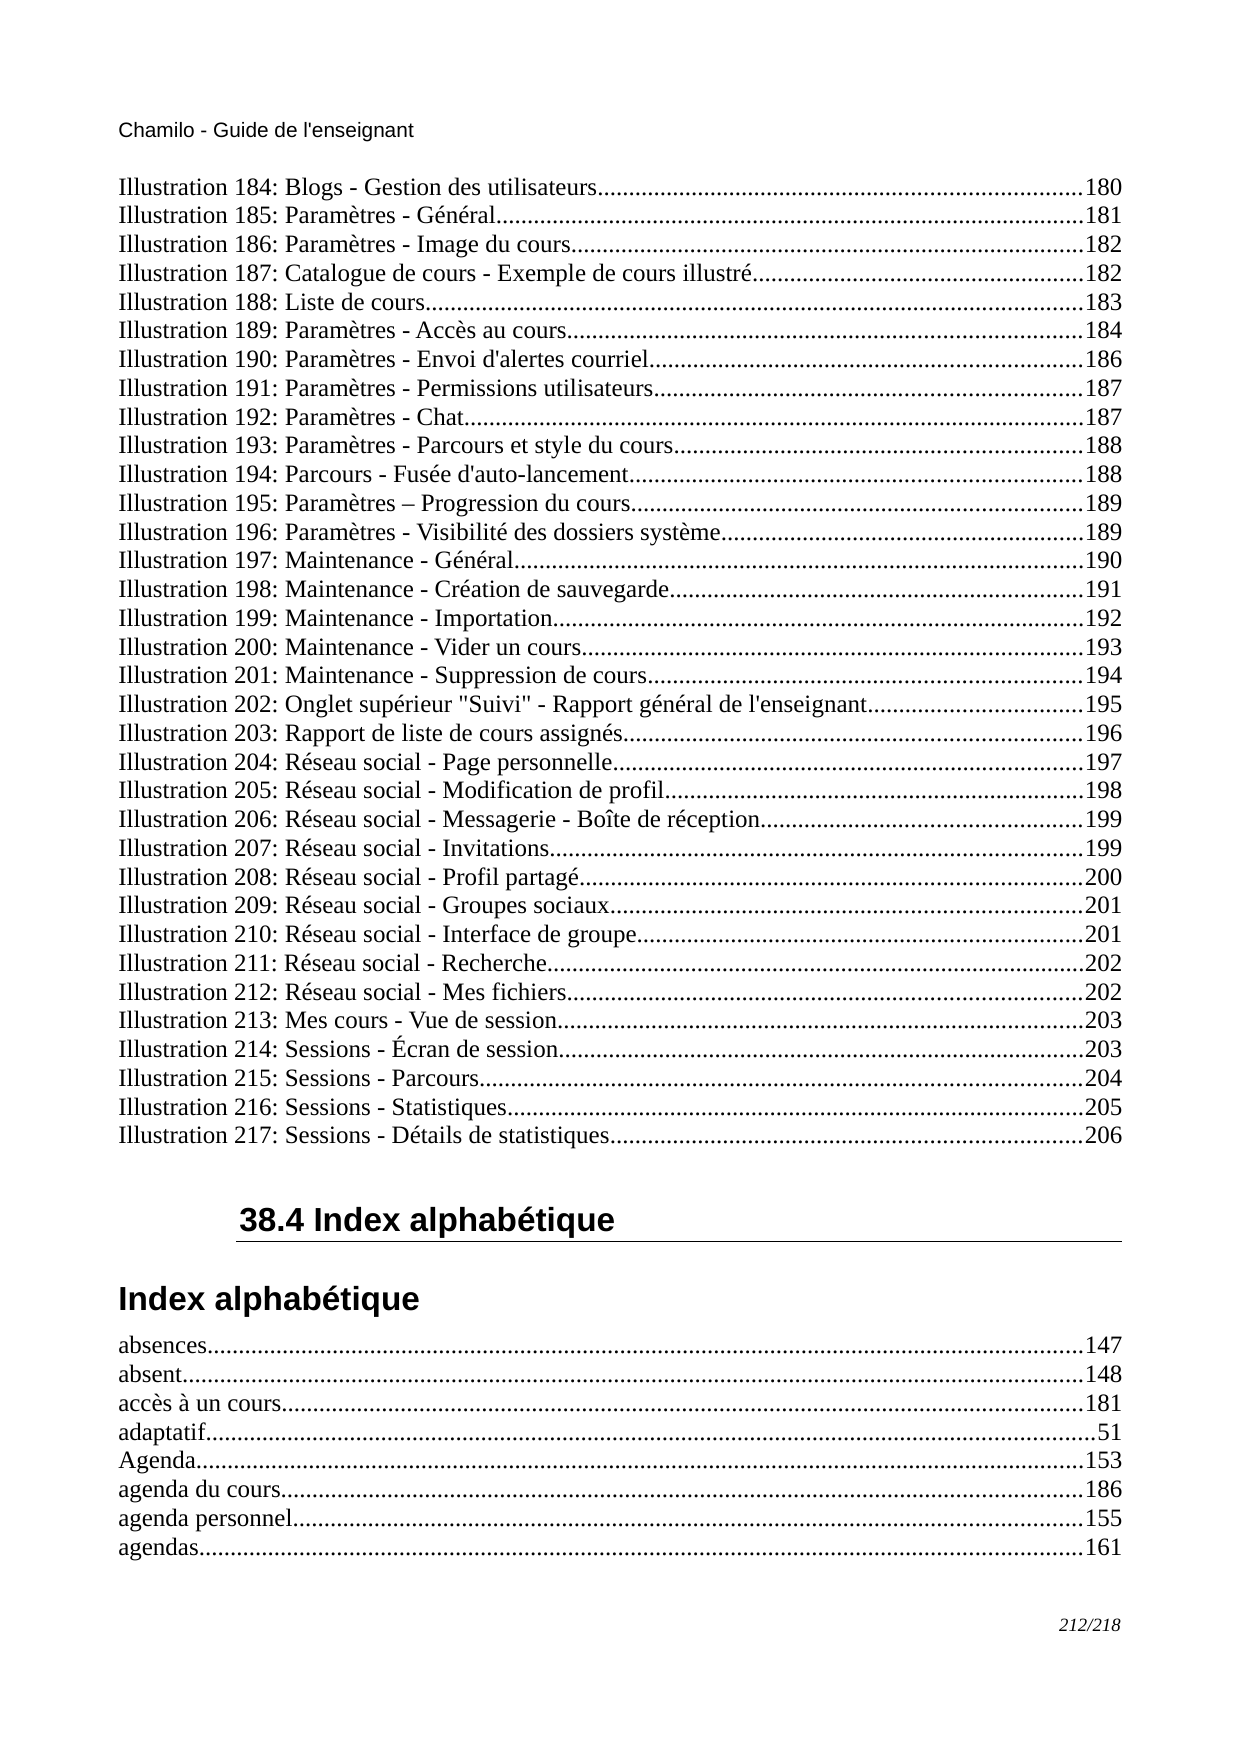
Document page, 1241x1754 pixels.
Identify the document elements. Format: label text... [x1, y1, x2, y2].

text Illustration 202: Onglet supérieur "Suivi" - Rapport général de l'enseignant 195 [118, 689, 1122, 718]
text Illustration 216: Sessions - Statistiques 205 [118, 1092, 1122, 1120]
text Illustration 205: Réseau social - Modification de profil 198 [118, 775, 1122, 804]
text Illustration 217: Sessions - Détails de statistiques 206 [118, 1120, 1122, 1149]
text Illustration 210: Réseau social - Interface de groupe 201 [118, 919, 1122, 948]
text Illustration 203: Rapport de liste de cours assignés 196 [118, 718, 1122, 747]
text Illustration 200: Maintenance - Vider un cours 193 [118, 632, 1122, 660]
subtitle Index alphabétique [118, 1279, 1122, 1318]
text Illustration 206: Réseau social - Messagerie - Boîte de réception 199 [118, 804, 1122, 833]
text absent 148 [118, 1359, 1122, 1388]
text Illustration 190: Paramètres - Envoi d'alertes courriel 186 [118, 344, 1122, 373]
text Illustration 189: Paramètres - Accès au cours 184 [118, 315, 1122, 344]
text Illustration 212: Réseau social - Mes fichiers 202 [118, 977, 1122, 1005]
text Illustration 195: Paramètres – Progression du cours 189 [118, 488, 1122, 517]
text Illustration 199: Maintenance - Importation 192 [118, 603, 1122, 632]
text Illustration 186: Paramètres - Image du cours 182 [118, 229, 1122, 258]
text Illustration 192: Paramètres - Chat 187 [118, 402, 1122, 430]
text agenda du cours 186 [118, 1474, 1122, 1503]
text Illustration 198: Maintenance - Création de sauvegarde 191 [118, 574, 1122, 603]
text Agenda 153 [118, 1445, 1122, 1474]
text absences 147 [118, 1330, 1122, 1359]
text Illustration 185: Paramètres - Général 181 [118, 200, 1122, 229]
subtitle Index alphabétique [236, 1197, 1122, 1241]
text Illustration 187: Catalogue de cours - Exemple de cours illustré 182 [118, 258, 1122, 287]
text Illustration 211: Réseau social - Recherche 202 [118, 948, 1122, 977]
text Illustration 215: Sessions - Parcours 204 [118, 1063, 1122, 1092]
text Illustration 201: Maintenance - Suppression de cours 194 [118, 660, 1122, 689]
text accès à un cours 181 [118, 1388, 1122, 1417]
text Illustration 207: Réseau social - Invitations 199 [118, 833, 1122, 862]
text Illustration 204: Réseau social - Page personnelle 197 [118, 747, 1122, 775]
text Illustration 196: Paramètres - Visibilité des dossiers système 189 [118, 517, 1122, 545]
text Illustration 188: Liste de cours 183 [118, 287, 1122, 315]
text agendas 161 [118, 1532, 1122, 1560]
text Illustration 191: Paramètres - Permissions utilisateurs 187 [118, 373, 1122, 402]
text agenda personnel 155 [118, 1503, 1122, 1532]
text Illustration 194: Parcours - Fusée d'auto-lancement 188 [118, 459, 1122, 488]
text Illustration 209: Réseau social - Groupes sociaux 201 [118, 890, 1122, 919]
text Illustration 193: Paramètres - Parcours et style du cours 188 [118, 430, 1122, 459]
text Illustration 208: Réseau social - Profil partagé 200 [118, 862, 1122, 890]
text Illustration 184: Blogs - Gestion des utilisateurs 180 [118, 172, 1122, 200]
text Illustration 197: Maintenance - Général 190 [118, 545, 1122, 574]
text adaptatif 51 [118, 1417, 1122, 1445]
text Illustration 214: Sessions - Écran de session 203 [118, 1034, 1122, 1063]
text Illustration 213: Mes cours - Vue de session 203 [118, 1005, 1122, 1034]
